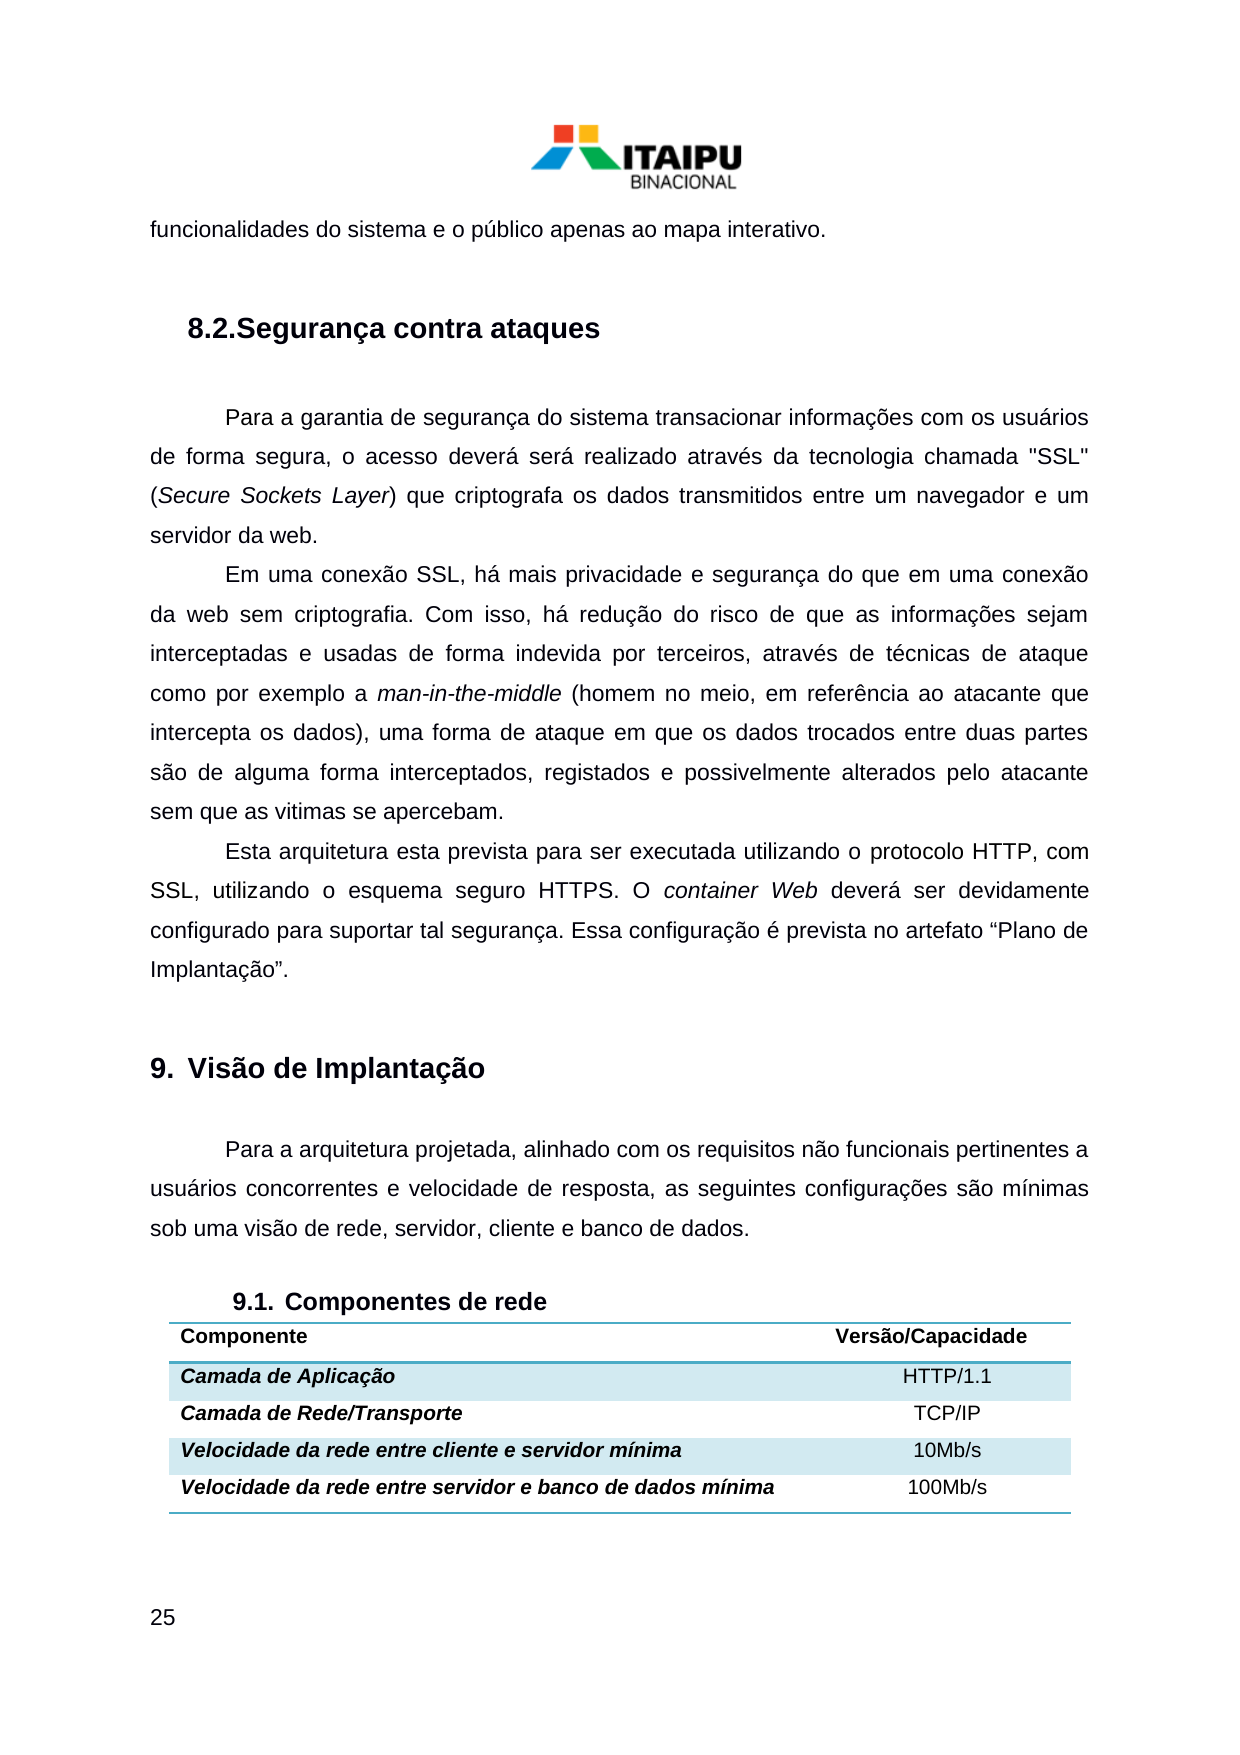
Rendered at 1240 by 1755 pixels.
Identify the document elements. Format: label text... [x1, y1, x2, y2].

table_header Versão/Capacidade [824, 1324, 1071, 1361]
table_cell Camada de Aplicação [169, 1364, 824, 1401]
text Esta arquitetura esta prevista para ser executada utilizando o protocolo HTTP, com SSL, utilizando o esquema seguro HTTPS. O container Web deverá ser devidamente configurado para suportar tal segurança. Essa configuração é prevista no artefato “Plano de Implantação”. [150, 838, 1089, 983]
list Componentes de rede [232, 1287, 1089, 1316]
table_cell TCP/IP [824, 1401, 1071, 1438]
table_cell Camada de Rede/Transporte [169, 1401, 824, 1438]
list Segurança contra ataques [187, 311, 1089, 345]
table_cell Velocidade da rede entre servidor e banco de dados mínima [169, 1475, 824, 1512]
list Visão de Implantação [150, 1051, 1089, 1084]
text funcionalidades do sistema e o público apenas ao mapa interativo. [150, 216, 1089, 243]
table_cell 10Mb/s [824, 1438, 1071, 1475]
table_cell HTTP/1.1 [824, 1364, 1071, 1401]
text Para a arquitetura projetada, alinhado com os requisitos não funcionais pertinentes a usuários concorrentes e velocidade de resposta, as seguintes configurações são mínimas sob uma visão de rede, servidor, cliente e banco de dados. [150, 1136, 1089, 1241]
table_header Componente [169, 1324, 824, 1361]
text Para a garantia de segurança do sistema transacionar informações com os usuários de forma segura, o acesso deverá será realizado através da tecnologia chamada "SSL" (Secure Sockets Layer) que criptografa os dados transmitidos entre um navegador e um servidor da web. [150, 403, 1089, 548]
text Em uma conexão SSL, há mais privacidade e segurança do que em uma conexão da web sem criptografia. Com isso, há redução do risco de que as informações sejam interceptadas e usadas de forma indevida por terceiros, através de técnicas de ataque como por exemplo a man-in-the-middle (homem no meio, em referência ao atacante que intercepta os dados), uma forma de ataque em que os dados trocados entre duas partes são de alguma forma interceptados, registados e possivelmente alterados pelo atacante sem que as vitimas se apercebam. [150, 561, 1089, 825]
table_cell 100Mb/s [824, 1475, 1071, 1512]
table_cell Velocidade da rede entre cliente e servidor mínima [169, 1438, 824, 1475]
